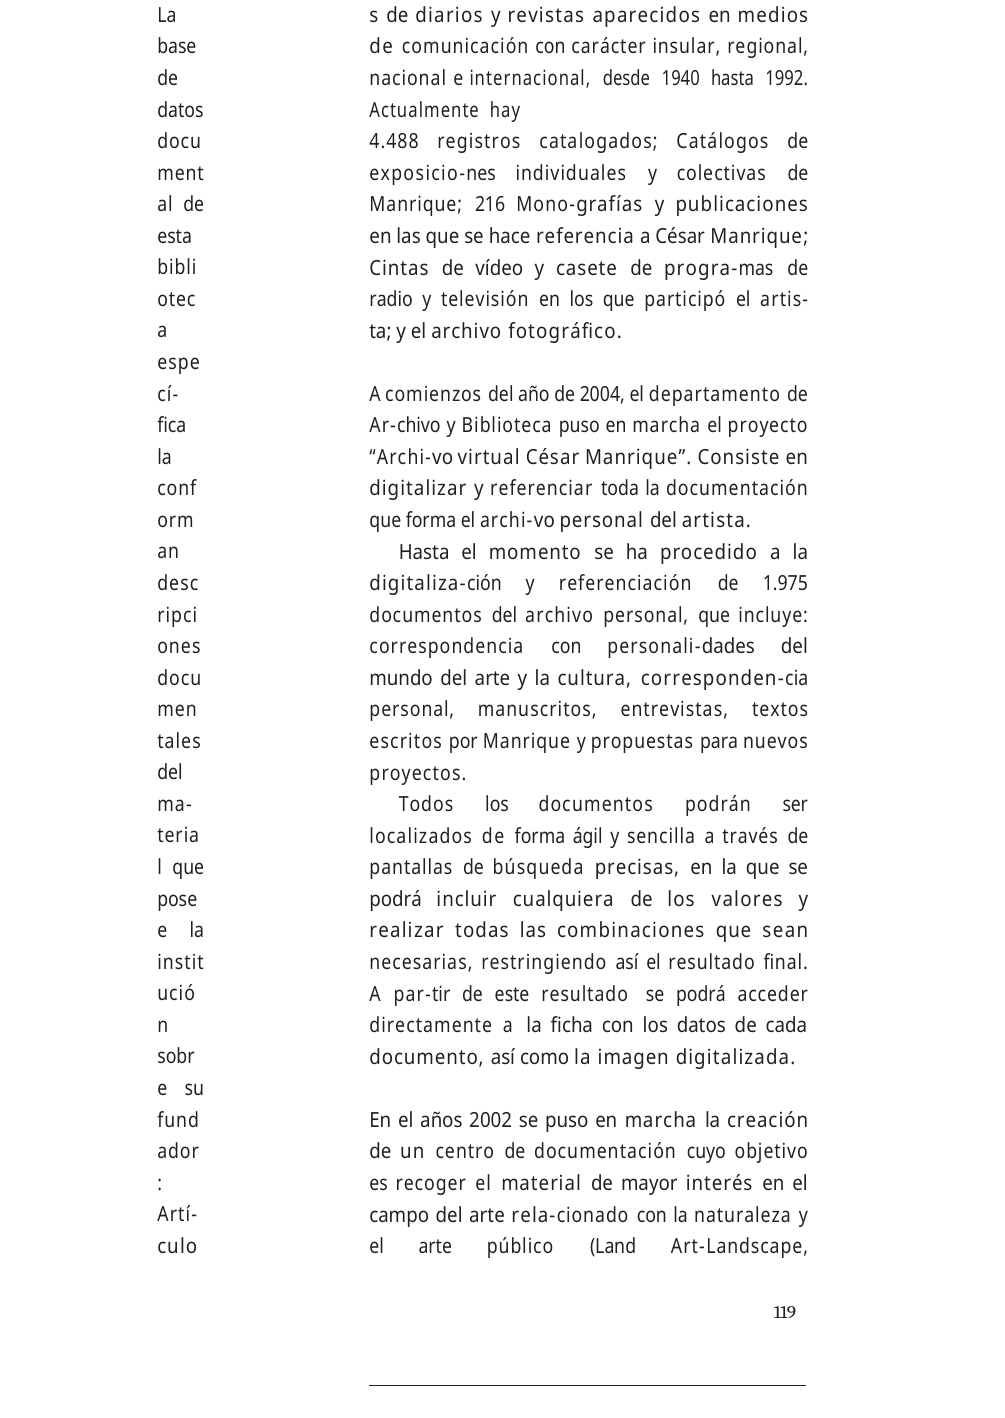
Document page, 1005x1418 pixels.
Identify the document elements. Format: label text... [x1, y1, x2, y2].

text En el años 2002 se puso en marcha la creación de un centro de documentación cuyo objetivo es recoger el material de mayor interés en el campo del arte rela-cionado con la naturaleza y el arte público (Land Art-Landscape, [369, 1105, 808, 1260]
text s de diarios y revistas aparecidos en medios de comunicación con carácter insular, regional, nacional e internacional, desde 1940 hasta 1992. Actualmente hay [369, 0, 808, 123]
text Hasta el momento se ha procedido a la digitaliza-ción y referenciación de 1.975 documentos del archivo personal, que incluye: correspondencia con personali-dades del mundo del arte y la cultura, corresponden-cia personal, manuscritos, entrevistas, textos escritos por Manrique y propuestas para nuevos proyectos. [369, 537, 808, 786]
text La base de datos documental de esta biblioteca especí-fica la conforman descripciones documentales del ma-terial que posee la institución sobre su fundador: Artí-culo [157, 0, 204, 1259]
text A comienzos del año de 2004, el departamento de Ar-chivo y Biblioteca puso en marcha el proyecto “Archi-vo virtual César Manrique”. Consiste en digitalizar y referenciar toda la documentación que forma el archi-vo personal del artista. [369, 379, 808, 533]
text Todos los documentos podrán ser localizados de forma ágil y sencilla a través de pantallas de búsqueda precisas, en la que se podrá incluir cualquiera de los valores y realizar todas las combinaciones que sean necesarias, restringiendo así el resultado final. A par-tir de este resultado se podrá acceder directamente a la ficha con los datos de cada documento, así como la imagen digitalizada. [369, 789, 808, 1070]
text 4.488 registros catalogados; Catálogos de exposicio-nes individuales y colectivas de Manrique; 216 Mono-grafías y publicaciones en las que se hace referencia a César Manrique; Cintas de vídeo y casete de progra-mas de radio y televisión en los que participó el artis-ta; y el archivo fotográfico. [369, 126, 808, 344]
